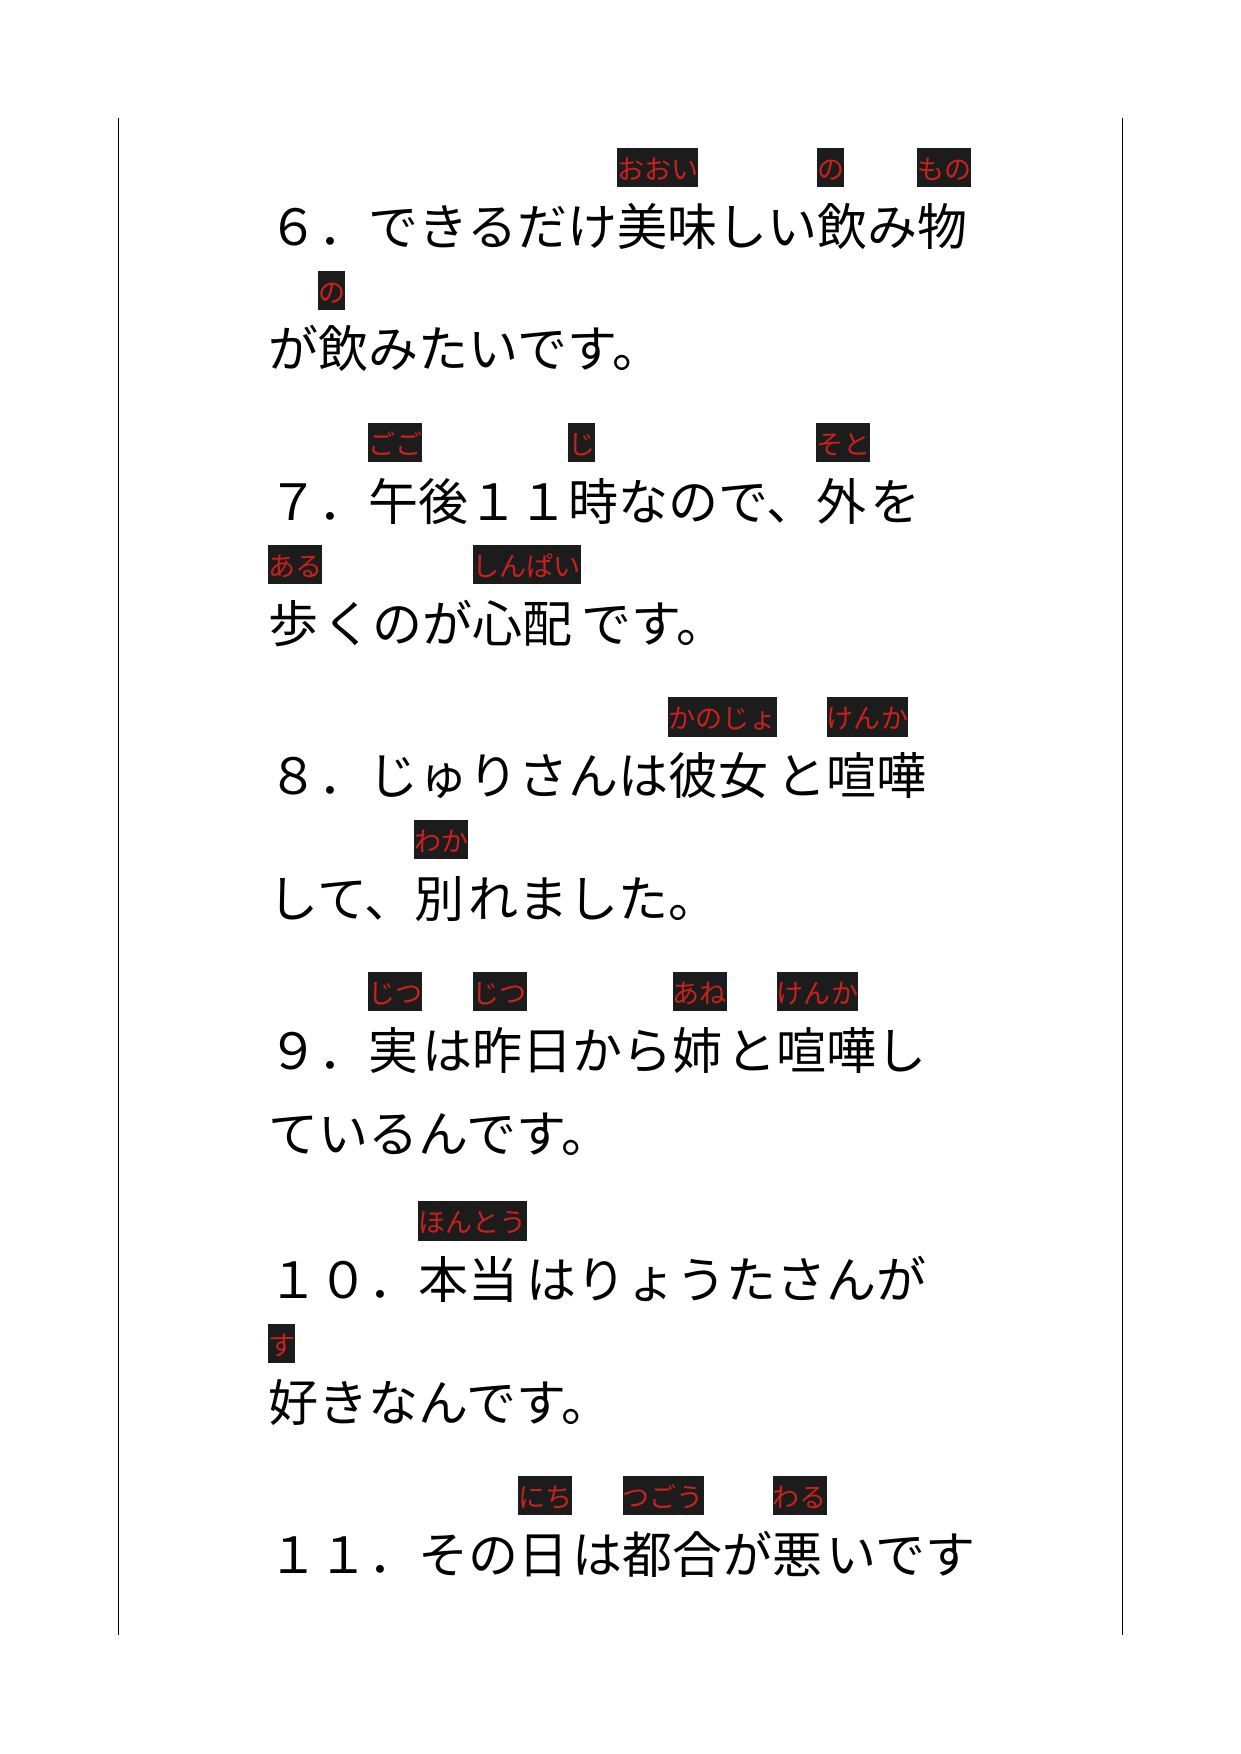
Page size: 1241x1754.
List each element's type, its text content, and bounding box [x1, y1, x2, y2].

text １１．その日にちは都合つごうが悪わるいです。 [268, 1476, 972, 1588]
text ７．午後ごご１１時じなので、外そとを歩あるくのが心配しんぱいです。 [268, 423, 972, 657]
text ６．できるだけ美味おおいしい飲のみ物ものが飲のみたいです。 [268, 148, 972, 382]
text ８．じゅりさんは彼女かのじょと喧嘩けんかして、別わかれました。 [268, 697, 972, 931]
text １０．本当ほんとうはりょうたさんが好すきなんです。 [268, 1201, 972, 1436]
text ９．実じつは昨日じつから姉あねと喧嘩けんかしているんです。 [268, 972, 972, 1167]
